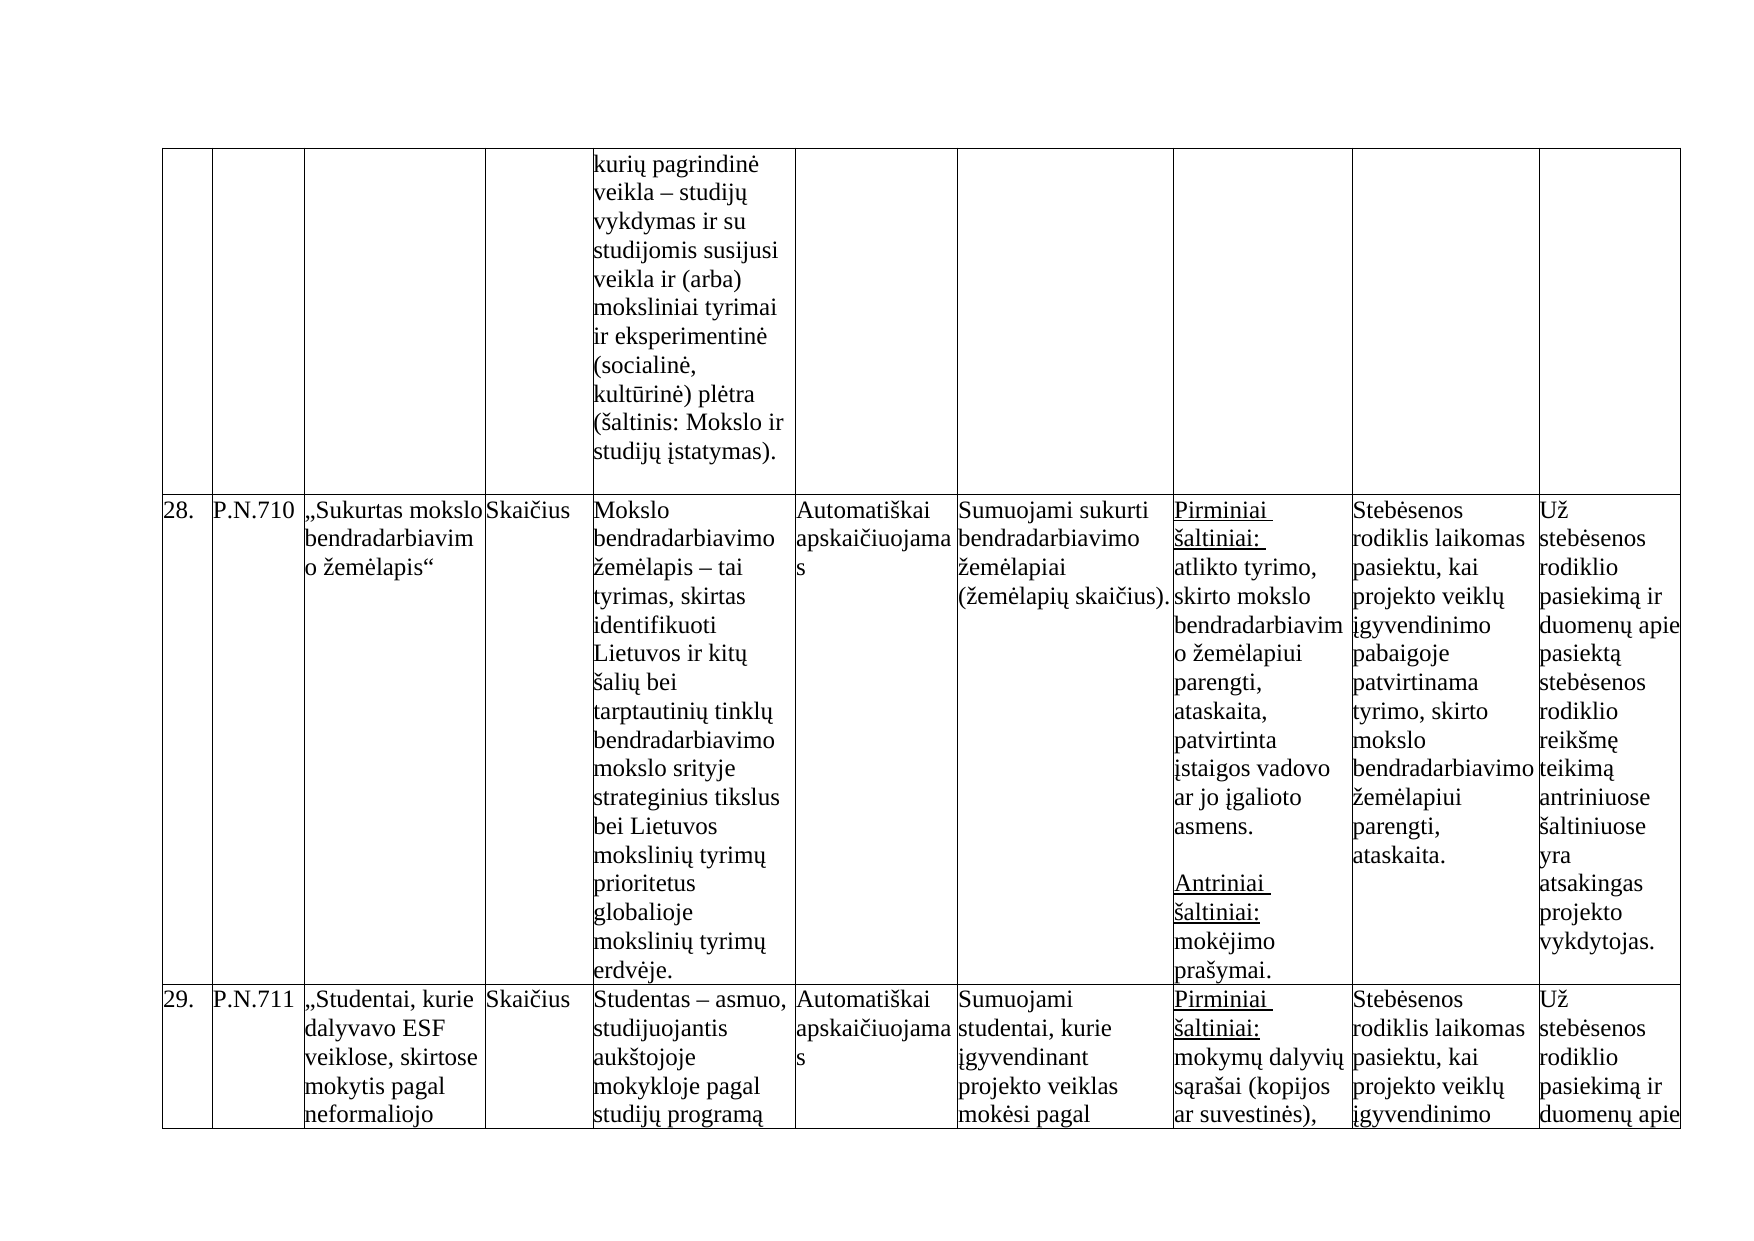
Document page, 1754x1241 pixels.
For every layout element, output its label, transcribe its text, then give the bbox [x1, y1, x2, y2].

table_cell Automatiškai apskaičiuojamas [796, 985, 957, 1128]
table_cell Skaičius [486, 495, 593, 983]
table_cell Automatiškai apskaičiuojamas [796, 495, 957, 983]
table_cell [486, 149, 593, 494]
table_cell Sumuojami sukurti bendradarbiavimo žemėlapiai (žemėlapių skaičius). [958, 495, 1173, 983]
table_cell kurių pagrindinė veikla – studijų vykdymas ir su studijomis susijusi veikla ir (arba) moksliniai tyrimai ir eksperimentinė (socialinė, kultūrinė) plėtra (šaltinis: Mokslo ir studijų įstatymas). [594, 149, 795, 494]
table_cell „Studentai, kurie dalyvavo ESF veiklose, skirtose mokytis pagal neformaliojo [305, 985, 485, 1128]
table_cell Už stebėsenos rodiklio pasiekimą ir duomenų apie pasiektą stebėsenos rodiklio reikšmę teikimą antriniuose šaltiniuose yra atsakingas projekto vykdytojas. [1540, 495, 1680, 983]
table_cell Mokslo bendradarbiavimo žemėlapis – tai tyrimas, skirtas identifikuoti Lietuvos ir kitų šalių bei tarptautinių tinklų bendradarbiavimo mokslo srityje strateginius tikslus bei Lietuvos mokslinių tyrimų prioritetus globalioje mokslinių tyrimų erdvėje. [594, 495, 795, 983]
table_cell [163, 149, 212, 494]
table_cell [305, 149, 485, 494]
table_cell 29. [163, 985, 212, 1128]
table_cell Skaičius [486, 985, 593, 1128]
table_cell [1540, 149, 1680, 494]
table_cell [958, 149, 1173, 494]
table_cell P.N.711 [213, 985, 304, 1128]
table_cell [1174, 149, 1352, 494]
table_cell „Sukurtas mokslo bendradarbiavimo žemėlapis“ [305, 495, 485, 983]
table_cell Studentas – asmuo, studijuojantis aukštojoje mokykloje pagal studijų programą [594, 985, 795, 1128]
table_cell [1353, 149, 1539, 494]
table_cell Stebėsenos rodiklis laikomas pasiektu, kai projekto veiklų įgyvendinimo pabaigoje patvirtinama tyrimo, skirto mokslo bendradarbiavimo žemėlapiui parengti, ataskaita. [1353, 495, 1539, 983]
table_cell Pirminiai šaltiniai: atlikto tyrimo, skirto mokslo bendradarbiavimo žemėlapiui parengti, ataskaita, patvirtinta įstaigos vadovo ar jo įgalioto asmens. Antriniai šaltiniai: mokėjimo prašymai. [1174, 495, 1352, 983]
table_cell 28. [163, 495, 212, 983]
table_cell P.N.710 [213, 495, 304, 983]
table_cell [213, 149, 304, 494]
table_cell Pirminiai šaltiniai: mokymų dalyvių sąrašai (kopijos ar suvestinės), [1174, 985, 1352, 1128]
table_cell Stebėsenos rodiklis laikomas pasiektu, kai projekto veiklų įgyvendinimo [1353, 985, 1539, 1128]
table_cell [796, 149, 957, 494]
table_cell Sumuojami studentai, kurie įgyvendinant projekto veiklas mokėsi pagal [958, 985, 1173, 1128]
table_cell Už stebėsenos rodiklio pasiekimą ir duomenų apie [1540, 985, 1680, 1128]
